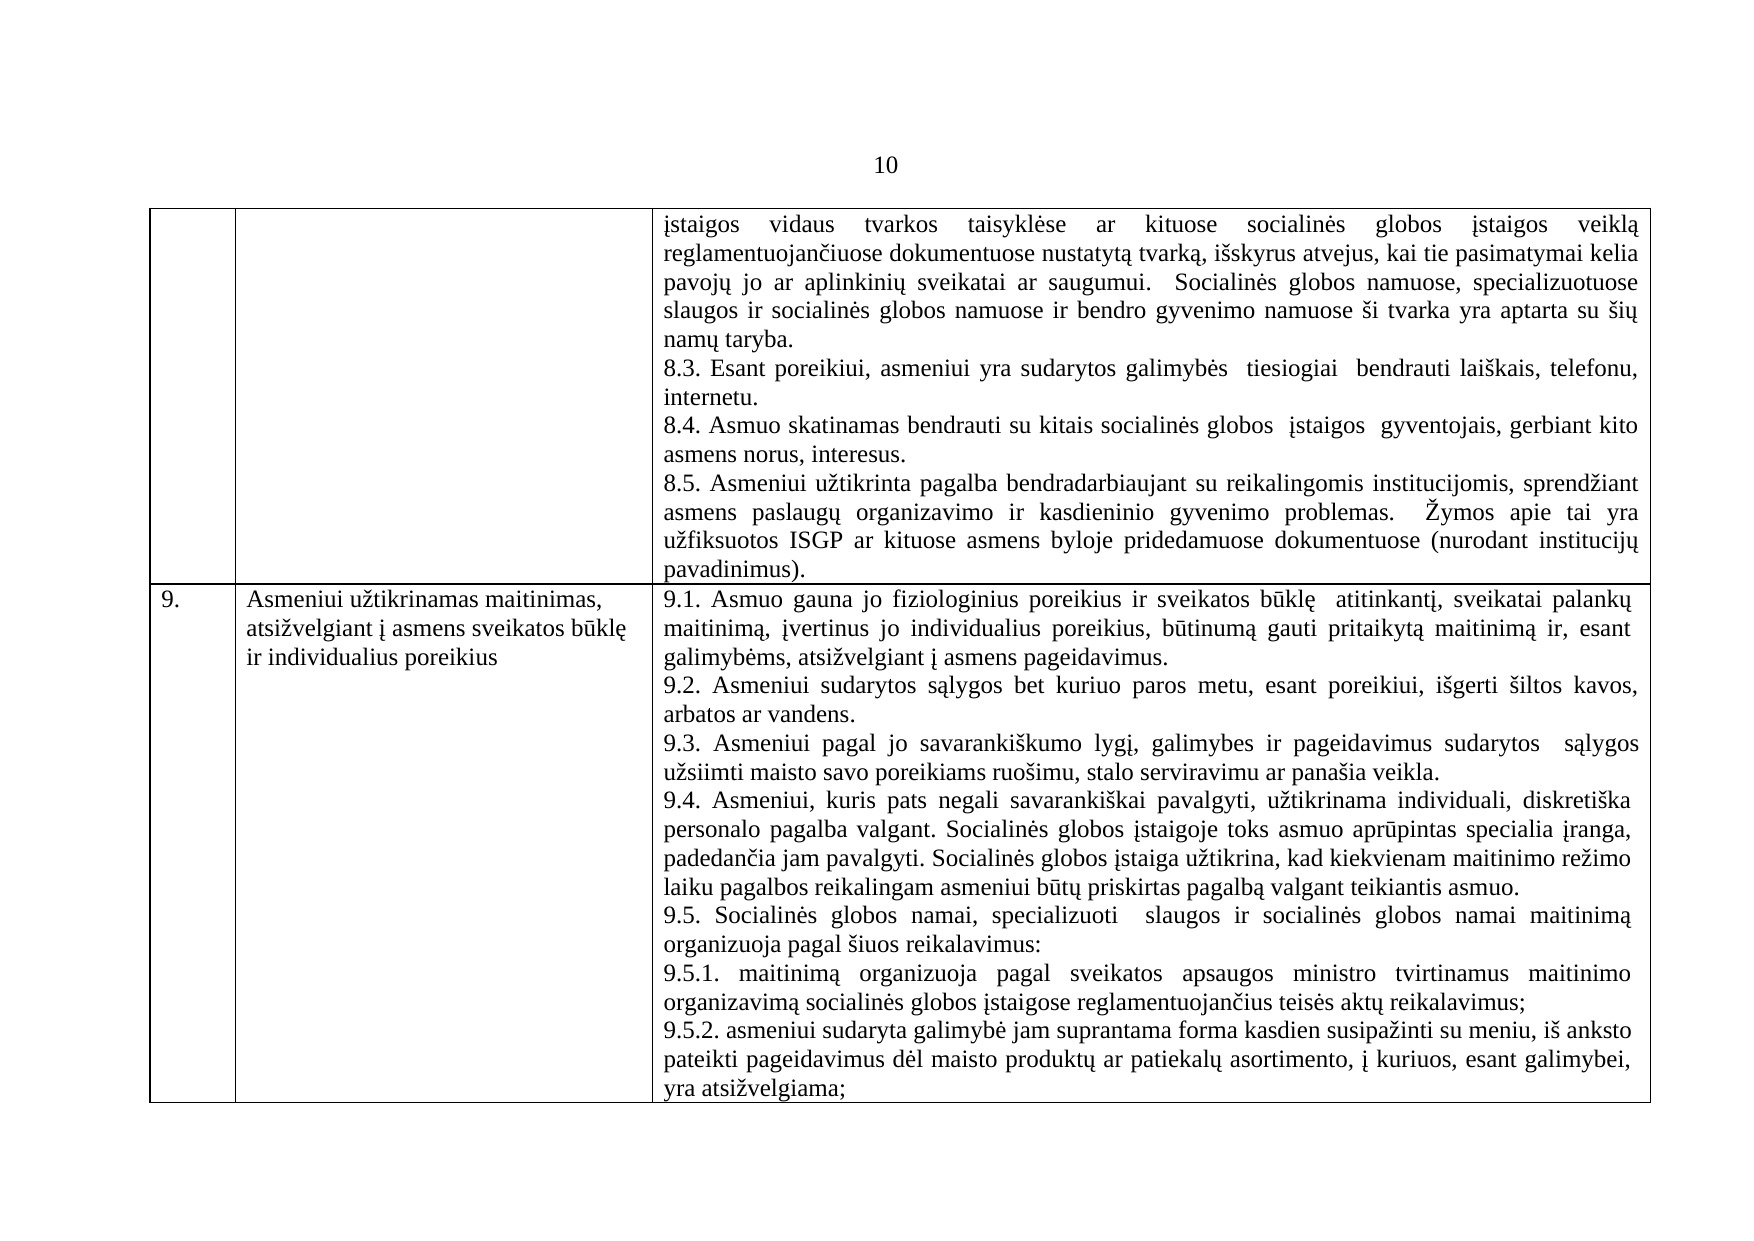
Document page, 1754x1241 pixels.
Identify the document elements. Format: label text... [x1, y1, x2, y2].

table_cell [1651, 208, 1656, 583]
table_cell [236, 209, 652, 583]
table_cell įstaigos vidaus tvarkos taisyklėse ar kituose socialinės globos įstaigos veiklą reglamentuojančiuose dokumentuose nustatytą tvarką, išskyrus atvejus, kai tie pasimatymai kelia pavojų jo ar aplinkinių sveikatai ar saugumui. Socialinės globos namuose, specializuotuose slaugos ir socialinės globos namuose ir bendro gyvenimo namuose ši tvarka yra aptarta su šių namų taryba. 8.3. Esant poreikiui, asmeniui yra sudarytos galimybės tiesiogiai bendrauti laiškais, telefonu, internetu. 8.4. Asmuo skatinamas bendrauti su kitais socialinės globos įstaigos gyventojais, gerbiant kito asmens norus, interesus. 8.5. Asmeniui užtikrinta pagalba bendradarbiaujant su reikalingomis institucijomis, sprendžiant asmens paslaugų organizavimo ir kasdieninio gyvenimo problemas. Žymos apie tai yra užfiksuotos ISGP ar kituose asmens byloje pridedamuose dokumentuose (nurodant institucijų pavadinimus). [653, 209, 1650, 583]
table_cell Asmeniui užtikrinamas maitinimas, atsižvelgiant į asmens sveikatos būklę ir individualius poreikius [236, 585, 652, 1102]
table_cell 9.1. Asmuo gauna jo fiziologinius poreikius ir sveikatos būklę atitinkantį, sveikatai palankų maitinimą, įvertinus jo individualius poreikius, būtinumą gauti pritaikytą maitinimą ir, esant galimybėms, atsižvelgiant į asmens pageidavimus. 9.2. Asmeniui sudarytos sąlygos bet kuriuo paros metu, esant poreikiui, išgerti šiltos kavos, arbatos ar vandens. 9.3. Asmeniui pagal jo savarankiškumo lygį, galimybes ir pageidavimus sudarytos sąlygos užsiimti maisto savo poreikiams ruošimu, stalo serviravimu ar panašia veikla. 9.4. Asmeniui, kuris pats negali savarankiškai pavalgyti, užtikrinama individuali, diskretiška personalo pagalba valgant. Socialinės globos įstaigoje toks asmuo aprūpintas specialia įranga, padedančia jam pavalgyti. Socialinės globos įstaiga užtikrina, kad kiekvienam maitinimo režimo laiku pagalbos reikalingam asmeniui būtų priskirtas pagalbą valgant teikiantis asmuo. 9.5. Socialinės globos namai, specializuoti slaugos ir socialinės globos namai maitinimą organizuoja pagal šiuos reikalavimus: 9.5.1. maitinimą organizuoja pagal sveikatos apsaugos ministro tvirtinamus maitinimo organizavimą socialinės globos įstaigose reglamentuojančius teisės aktų reikalavimus; 9.5.2. asmeniui sudaryta galimybė jam suprantama forma kasdien susipažinti su meniu, iš anksto pateikti pageidavimus dėl maisto produktų ar patiekalų asortimento, į kuriuos, esant galimybei, yra atsižvelgiama; [653, 585, 1650, 1102]
table_cell [151, 209, 235, 583]
table_cell 9. [151, 585, 235, 1102]
table_cell [1651, 583, 1656, 1102]
